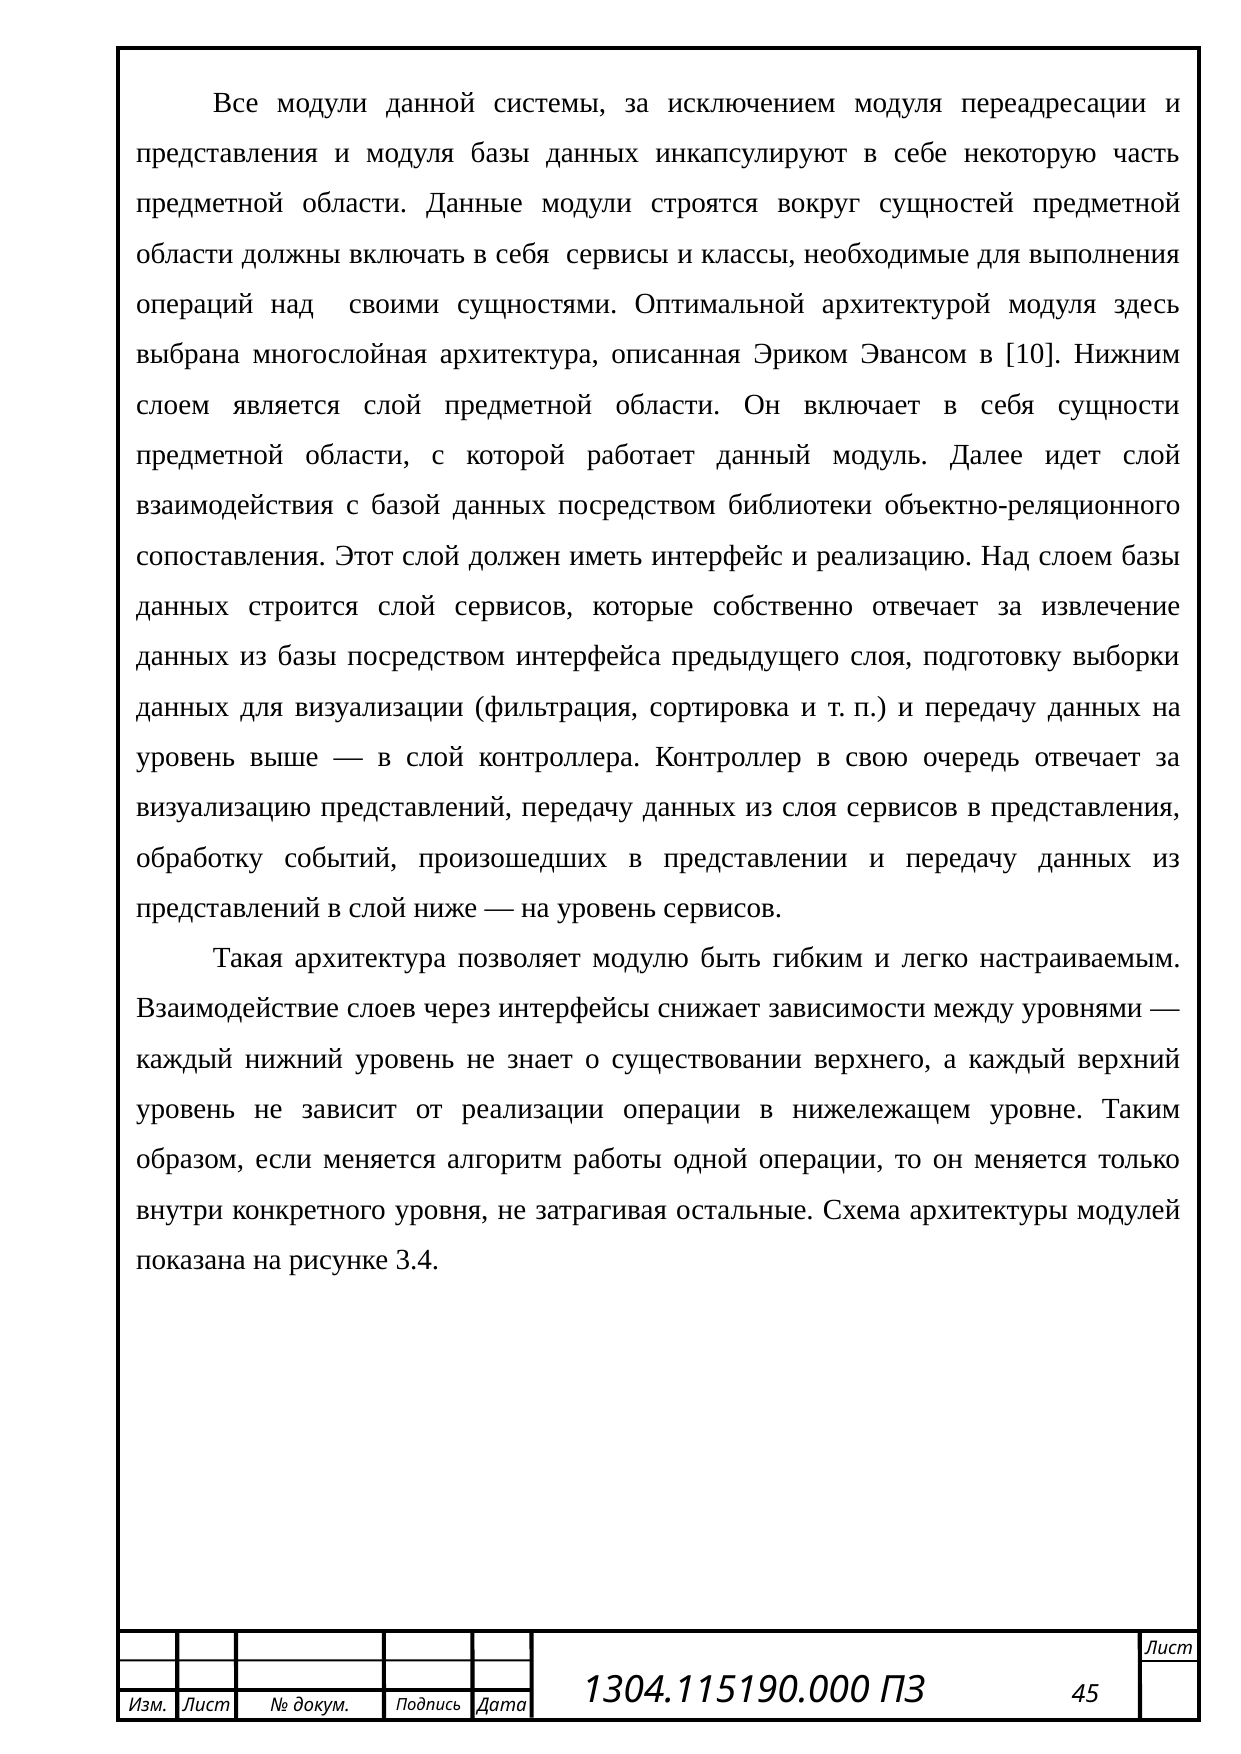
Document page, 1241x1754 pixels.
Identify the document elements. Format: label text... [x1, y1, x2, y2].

text Такая архитектура позволяет модулю быть гибким и легко настраиваемым. Взаимодействие слоев через интерфейсы снижает зависимости между уровнями — каждый нижний уровень не знает о существовании верхнего, а каждый верхний уровень не зависит от реализации операции в нижележащем уровне. Таким образом, если меняется алгоритм работы одной операции, то он меняется только внутри конкретного уровня, не затрагивая остальные. Схема архитектуры модулей показана на рисунке 3.4. [136, 940, 1181, 1276]
text Все модули данной системы, за исключением модуля переадресации и представления и модуля базы данных инкапсулируют в себе некоторую часть предметной области. Данные модули строятся вокруг сущностей предметной области должны включать в себя сервисы и классы, необходимые для выполнения операций над своими сущностями. Оптимальной архитектурой модуля здесь выбрана многослойная архитектура, описанная Эриком Эвансом в [10]. Нижним слоем является слой предметной области. Он включает в себя сущности предметной области, с которой работает данный модуль. Далее идет слой взаимодействия с базой данных посредством библиотеки объектно-реляционного сопоставления. Этот слой должен иметь интерфейс и реализацию. Над слоем базы данных строится слой сервисов, которые собственно отвечает за извлечение данных из базы посредством интерфейса предыдущего слоя, подготовку выборки данных для визуализации (фильтрация, сортировка и т. п.) и передачу данных на уровень выше — в слой контроллера. Контроллер в свою очередь отвечает за визуализацию представлений, передачу данных из слоя сервисов в представления, обработку событий, произошедших в представлении и передачу данных из представлений в слой ниже — на уровень сервисов. [136, 85, 1181, 923]
